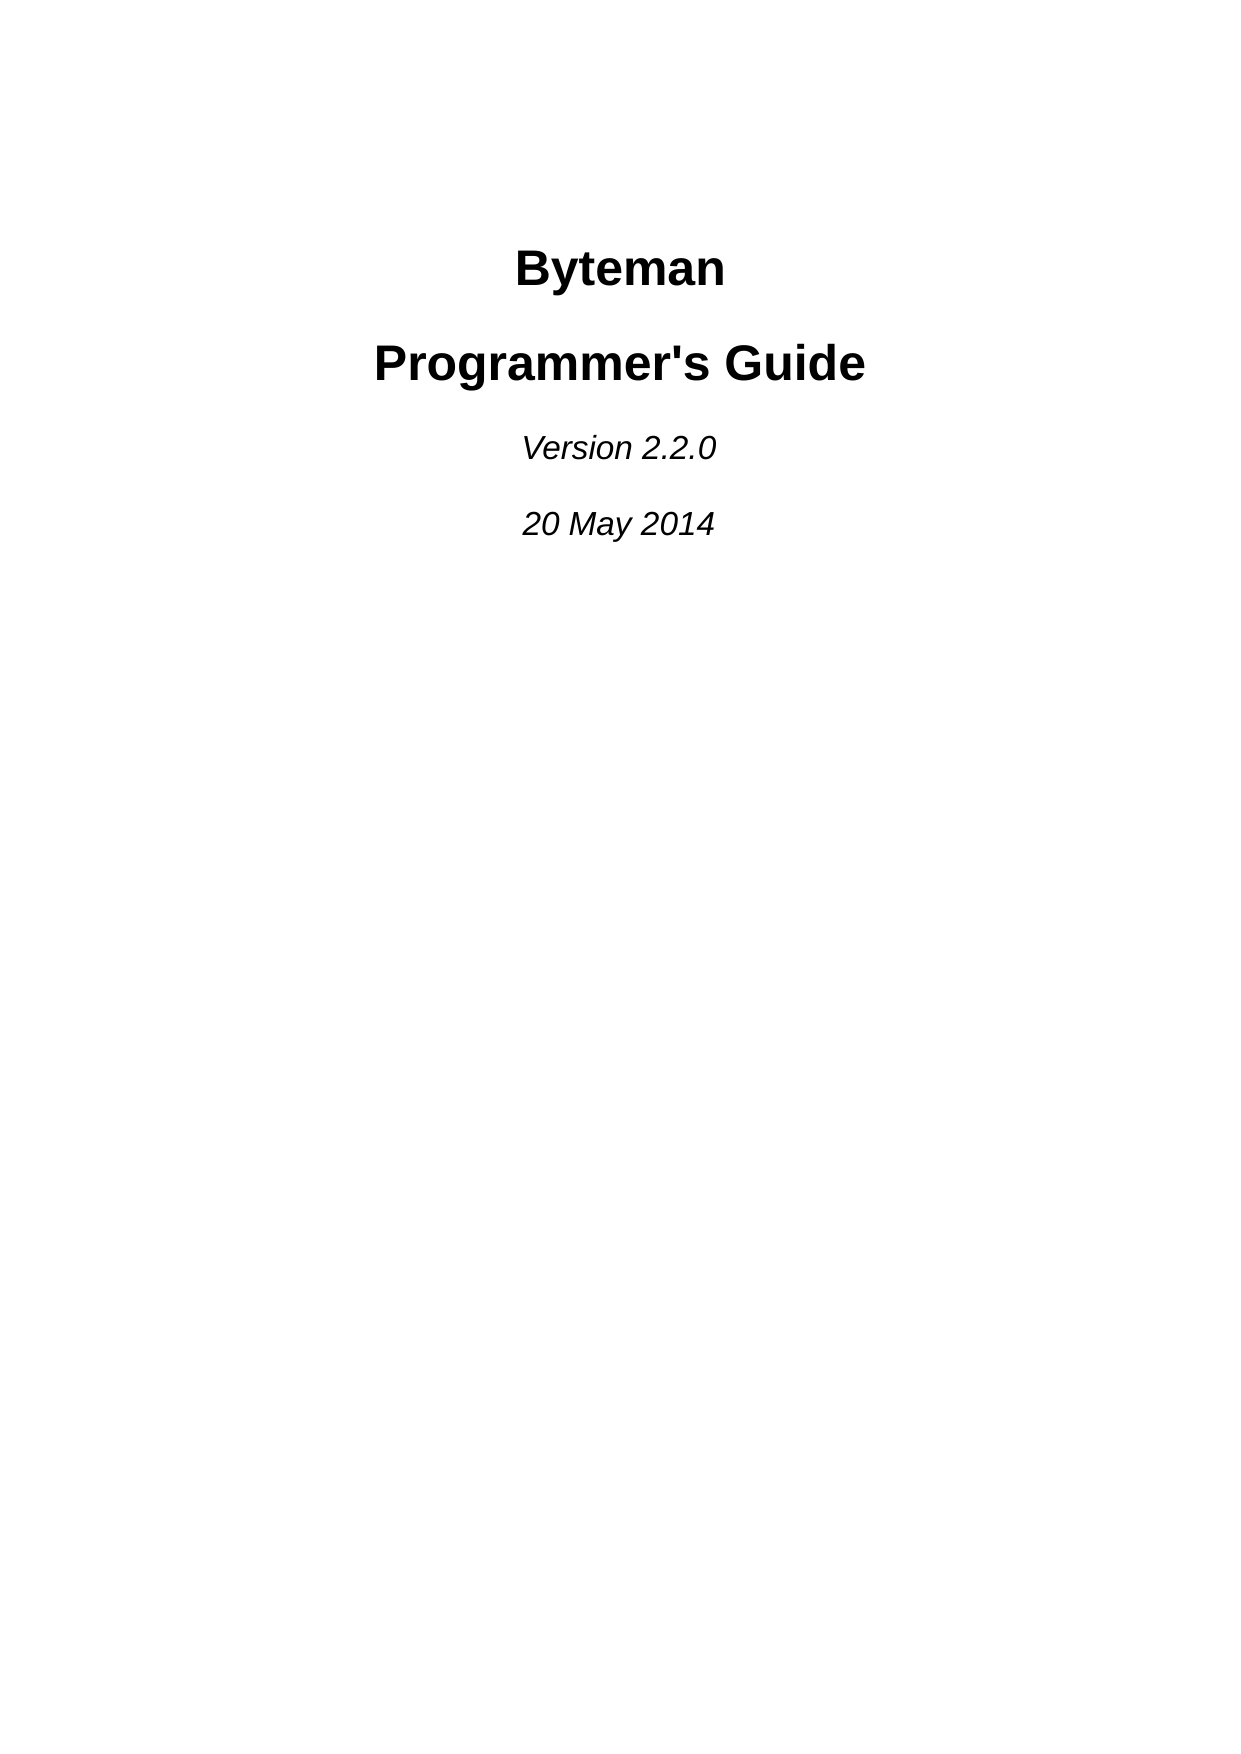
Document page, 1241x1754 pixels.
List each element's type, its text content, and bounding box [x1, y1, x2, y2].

title Byteman [118, 238, 1122, 296]
subtitle 20 May 2014 [118, 504, 1122, 542]
subtitle Version 2.2.0 [118, 428, 1122, 467]
title Programmer's Guide [118, 333, 1122, 391]
